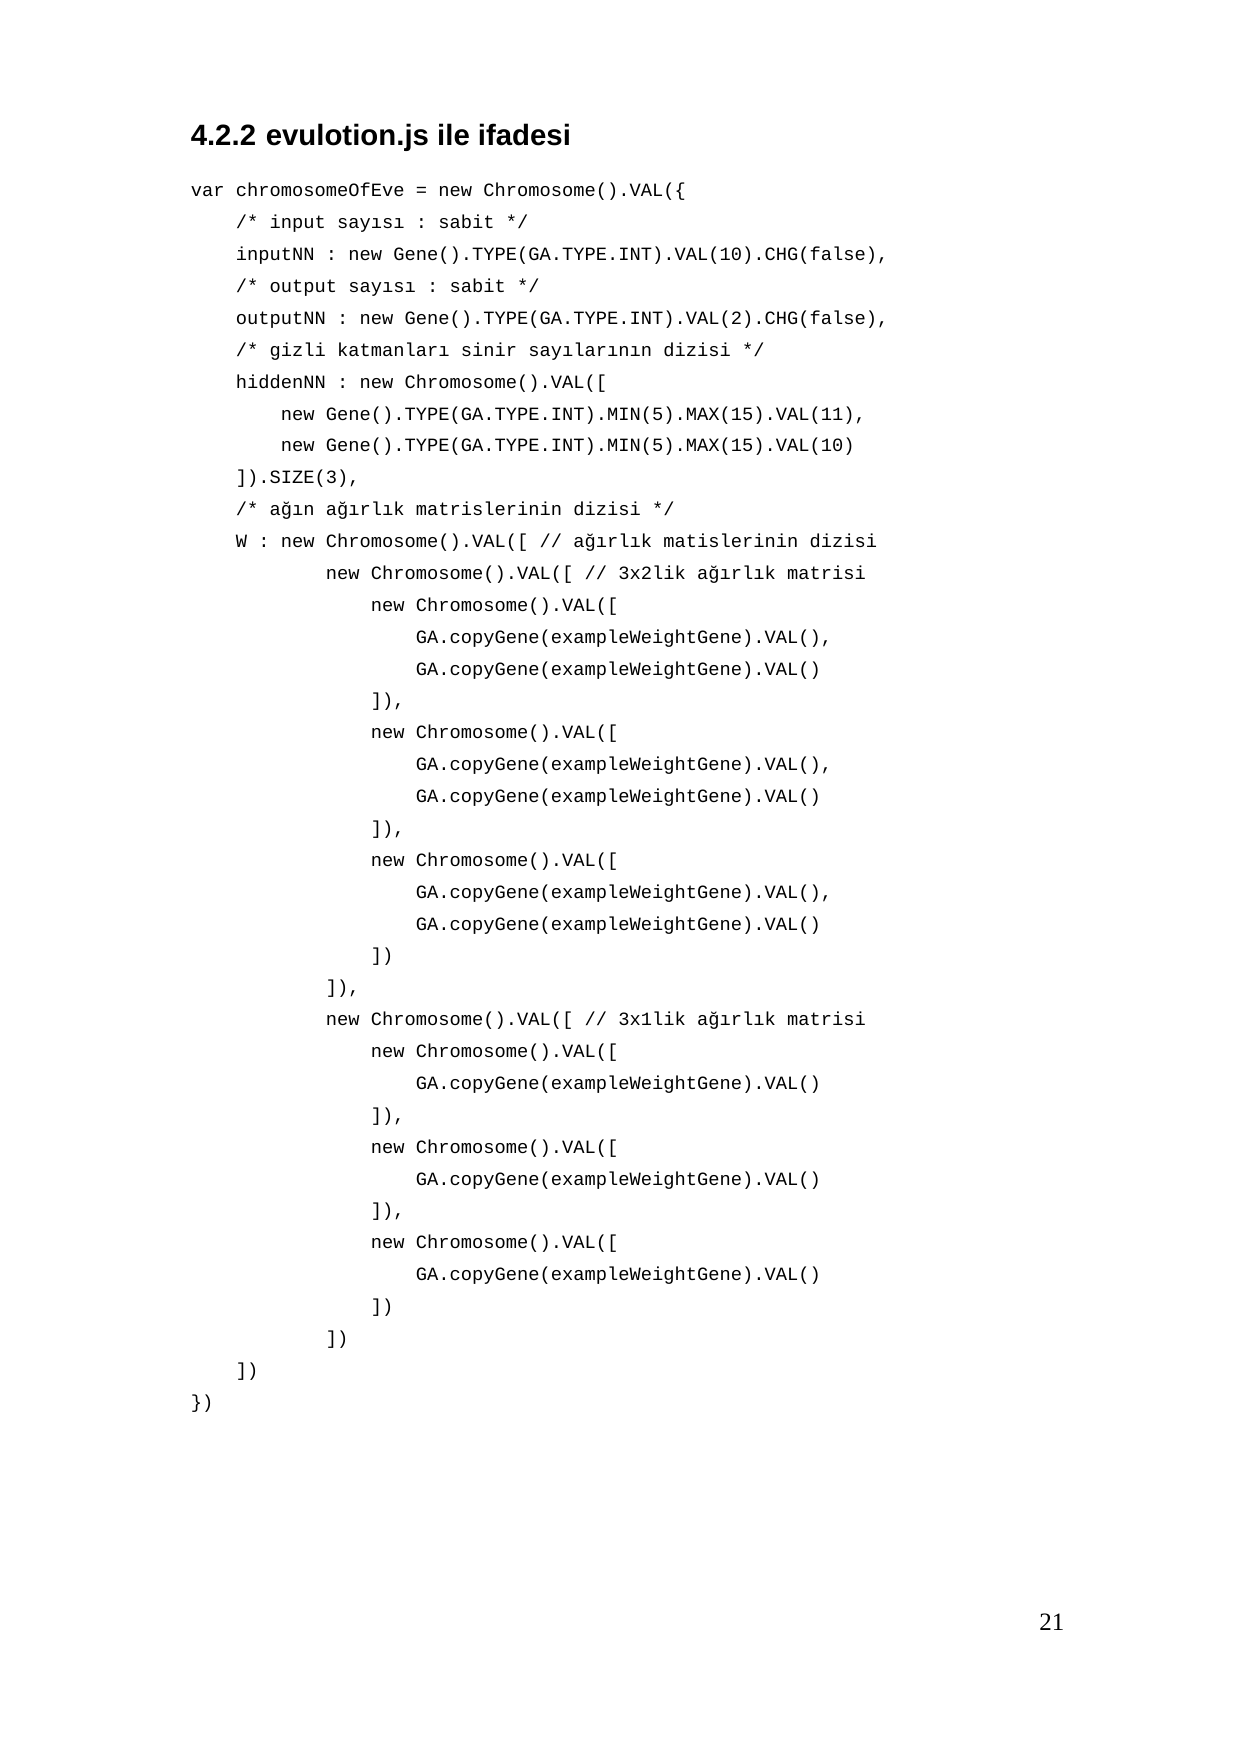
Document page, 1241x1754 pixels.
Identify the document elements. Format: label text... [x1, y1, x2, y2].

text ]) [191, 1361, 1064, 1382]
text new Gene().TYPE(GA.TYPE.INT).MIN(5).MAX(15).VAL(10) [191, 436, 1064, 457]
text GA.copyGene(exampleWeightGene).VAL() [191, 914, 1064, 936]
text GA.copyGene(exampleWeightGene).VAL() [191, 1265, 1064, 1286]
text ]), [191, 978, 1064, 999]
text new Chromosome().VAL([ // 3x2lik ağırlık matrisi [191, 564, 1064, 585]
text W : new Chromosome().VAL([ // ağırlık matislerinin dizisi [191, 532, 1064, 553]
text new Chromosome().VAL([ [191, 723, 1064, 744]
text ]), [191, 691, 1064, 712]
text inputNN : new Gene().TYPE(GA.TYPE.INT).VAL(10).CHG(false), [191, 245, 1064, 266]
text var chromosomeOfEve = new Chromosome().VAL({ [191, 181, 1064, 202]
text outputNN : new Gene().TYPE(GA.TYPE.INT).VAL(2).CHG(false), [191, 309, 1064, 330]
text GA.copyGene(exampleWeightGene).VAL(), [191, 627, 1064, 649]
text ]), [191, 1201, 1064, 1222]
text /* gizli katmanları sinir sayılarının dizisi */ [191, 341, 1064, 362]
text new Chromosome().VAL([ [191, 1137, 1064, 1159]
text hiddenNN : new Chromosome().VAL([ [191, 372, 1064, 394]
subtitle evulotion.js ile ifadesi [191, 118, 1064, 152]
text GA.copyGene(exampleWeightGene).VAL(), [191, 755, 1064, 776]
text new Chromosome().VAL([ [191, 851, 1064, 872]
text }) [191, 1392, 1064, 1414]
text GA.copyGene(exampleWeightGene).VAL() [191, 787, 1064, 808]
text new Chromosome().VAL([ [191, 596, 1064, 617]
text GA.copyGene(exampleWeightGene).VAL() [191, 1074, 1064, 1095]
text new Gene().TYPE(GA.TYPE.INT).MIN(5).MAX(15).VAL(11), [191, 404, 1064, 426]
text GA.copyGene(exampleWeightGene).VAL() [191, 659, 1064, 681]
text ]).SIZE(3), [191, 468, 1064, 489]
text new Chromosome().VAL([ // 3x1lik ağırlık matrisi [191, 1010, 1064, 1031]
text /* ağın ağırlık matrislerinin dizisi */ [191, 500, 1064, 521]
text ]), [191, 819, 1064, 840]
text /* input sayısı : sabit */ [191, 213, 1064, 234]
text ]) [191, 1329, 1064, 1350]
text GA.copyGene(exampleWeightGene).VAL(), [191, 882, 1064, 904]
text new Chromosome().VAL([ [191, 1042, 1064, 1063]
text ]), [191, 1106, 1064, 1127]
text GA.copyGene(exampleWeightGene).VAL() [191, 1169, 1064, 1191]
text new Chromosome().VAL([ [191, 1233, 1064, 1254]
text ]) [191, 1297, 1064, 1318]
text ]) [191, 946, 1064, 967]
text /* output sayısı : sabit */ [191, 277, 1064, 298]
